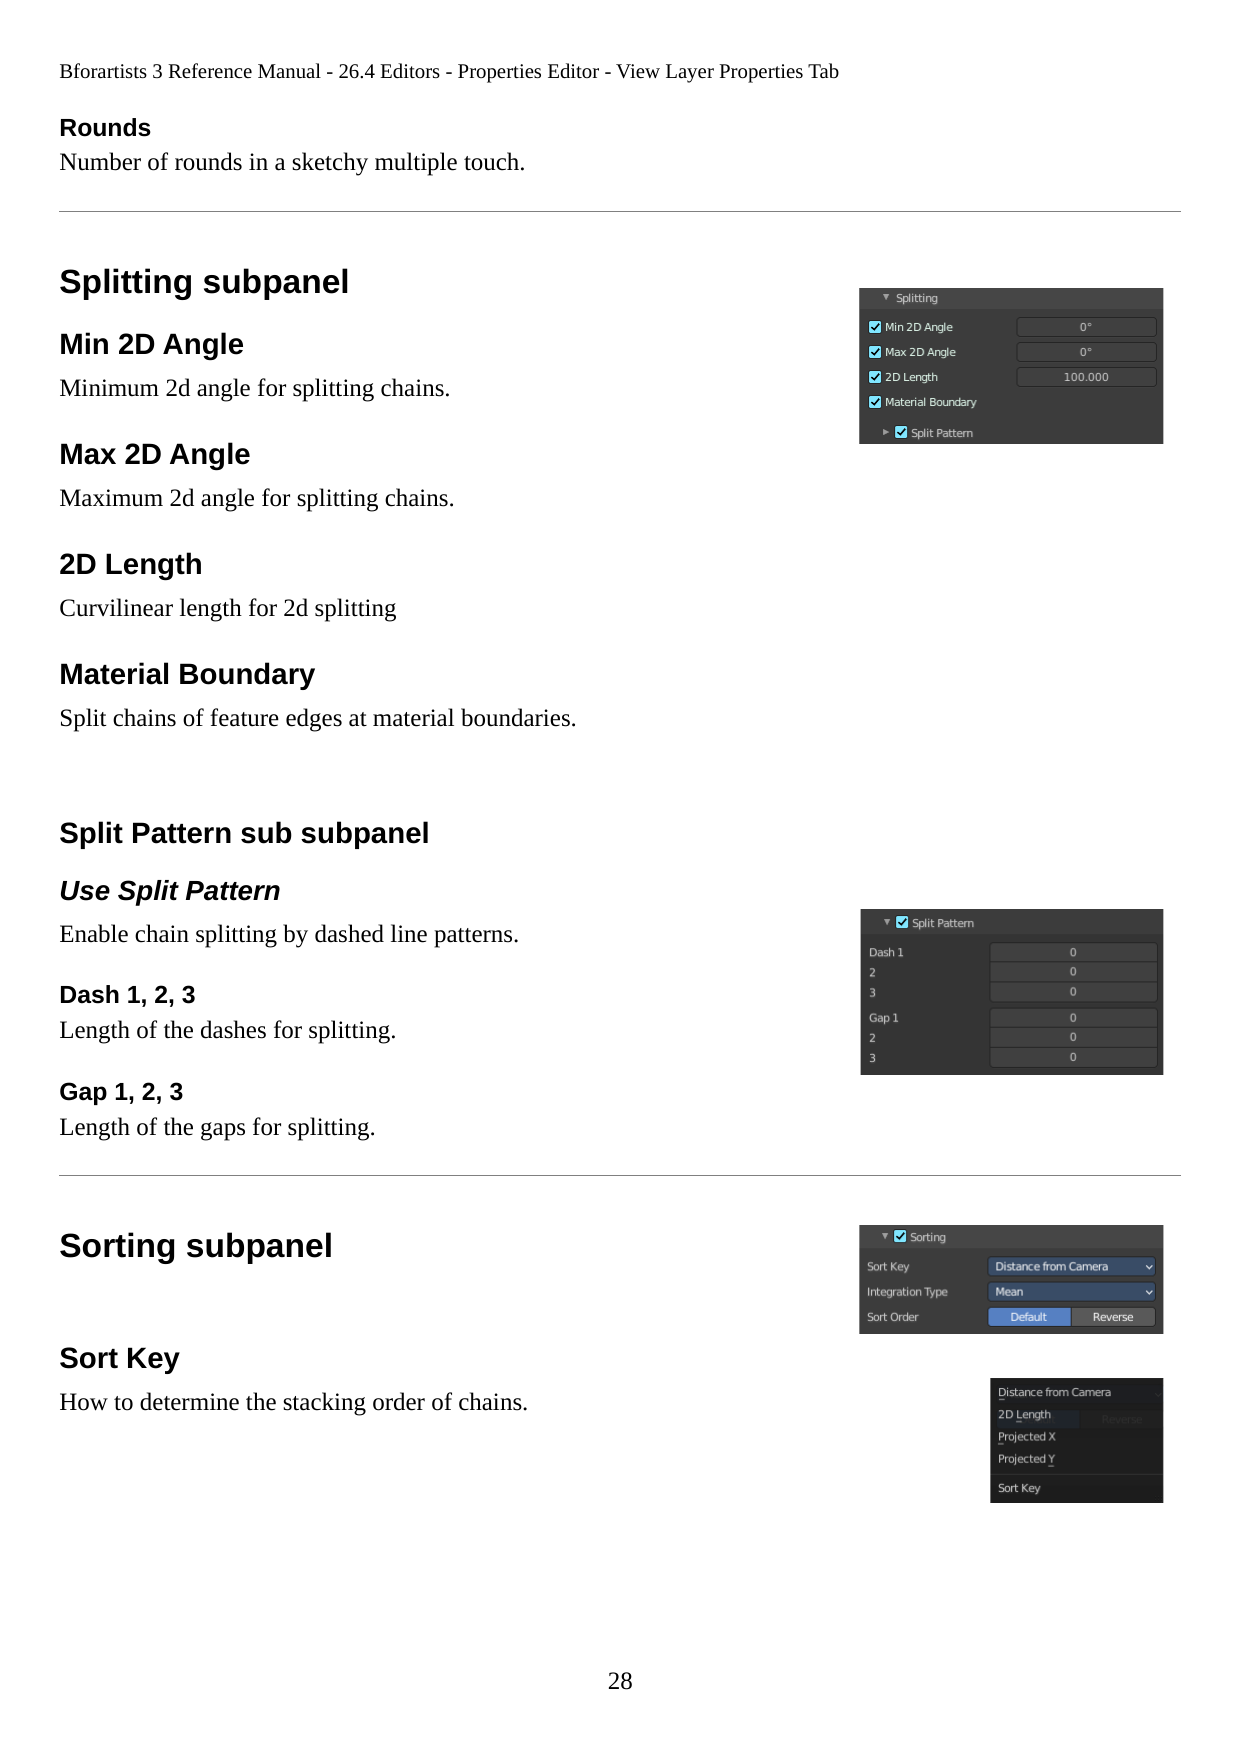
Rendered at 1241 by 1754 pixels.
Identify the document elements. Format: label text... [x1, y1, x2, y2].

text Length of the gaps for splitting. [59, 1112, 1181, 1140]
subtitle Use Split Pattern [59, 874, 1181, 906]
subtitle 2D Length [59, 547, 1181, 581]
text Number of rounds in a sketchy multiple touch. [59, 147, 1181, 176]
picture [990, 1378, 1164, 1503]
text Split chains of feature edges at material boundaries. [59, 703, 1181, 732]
subtitle [1164, 981, 1181, 1009]
picture [859, 1225, 1164, 1334]
text Length of the dashes for splitting. [59, 1015, 860, 1044]
text Maximum 2d angle for splitting chains. [59, 483, 1181, 512]
subtitle [1164, 327, 1181, 361]
picture [860, 909, 1164, 1075]
text Minimum 2d angle for splitting chains. [59, 373, 859, 402]
subtitle Dash 1, 2, 3 [59, 981, 860, 1009]
subtitle Sorting subpanel [59, 1226, 859, 1264]
subtitle Rounds [59, 113, 1181, 141]
subtitle Gap 1, 2, 3 [59, 1077, 1181, 1105]
subtitle Split Pattern sub subpanel [59, 816, 1181, 849]
subtitle Sort Key [59, 1341, 1181, 1374]
subtitle Splitting subpanel [59, 261, 1181, 300]
subtitle Material Boundary [59, 657, 1181, 691]
text Enable chain splitting by dashed line patterns. [59, 919, 860, 948]
subtitle Min 2D Angle [59, 327, 859, 361]
subtitle [1164, 1226, 1181, 1264]
picture [859, 288, 1164, 444]
text Curvilinear length for 2d splitting [59, 593, 1181, 622]
text How to determine the stacking order of chains. [59, 1387, 990, 1416]
subtitle Max 2D Angle [59, 437, 1181, 471]
